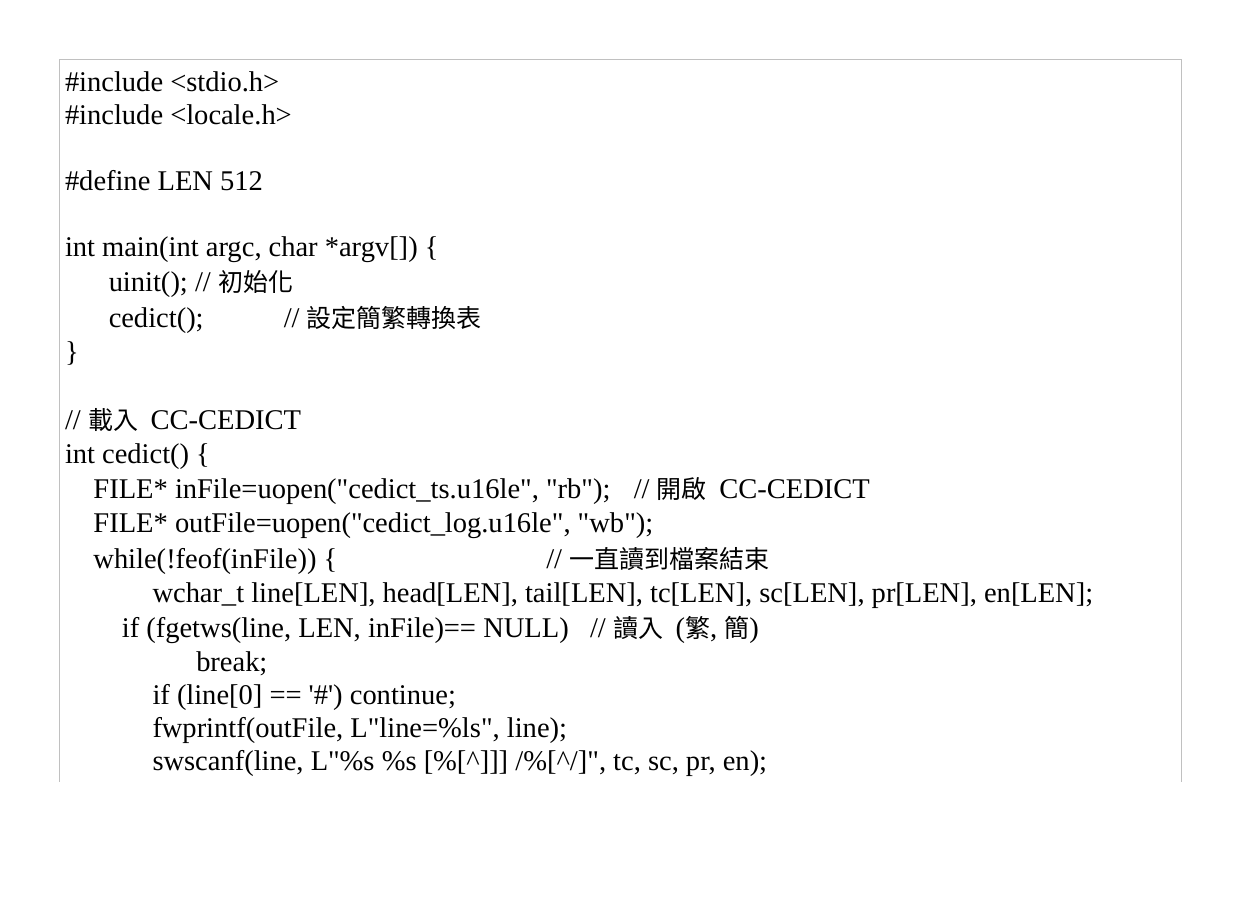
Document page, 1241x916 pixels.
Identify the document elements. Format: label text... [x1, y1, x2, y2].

table_header #include <stdio.h> #include <locale.h> #define LEN 512 int main(int argc, char *argv[]) { uinit(); // 初始化 cedict(); // 設定簡繁轉換表 } // 載入 CC-CEDICT int cedict() { FILE* inFile=uopen("cedict_ts.u16le", "rb"); // 開啟 CC-CEDICT FILE* outFile=uopen("cedict_log.u16le", "wb"); while(!feof(inFile)) { // 一直讀到檔案結束 wchar_t line[LEN], head[LEN], tail[LEN], tc[LEN], sc[LEN], pr[LEN], en[LEN]; if (fgetws(line, LEN, inFile)== NULL) // 讀入 (繁, 簡) break; if (line[0] == '#') continue; fwprintf(outFile, L"line=%ls", line); swscanf(line, L"%s %s [%[^]]] /%[^/]", tc, sc, pr, en); [60, 60, 1181, 782]
